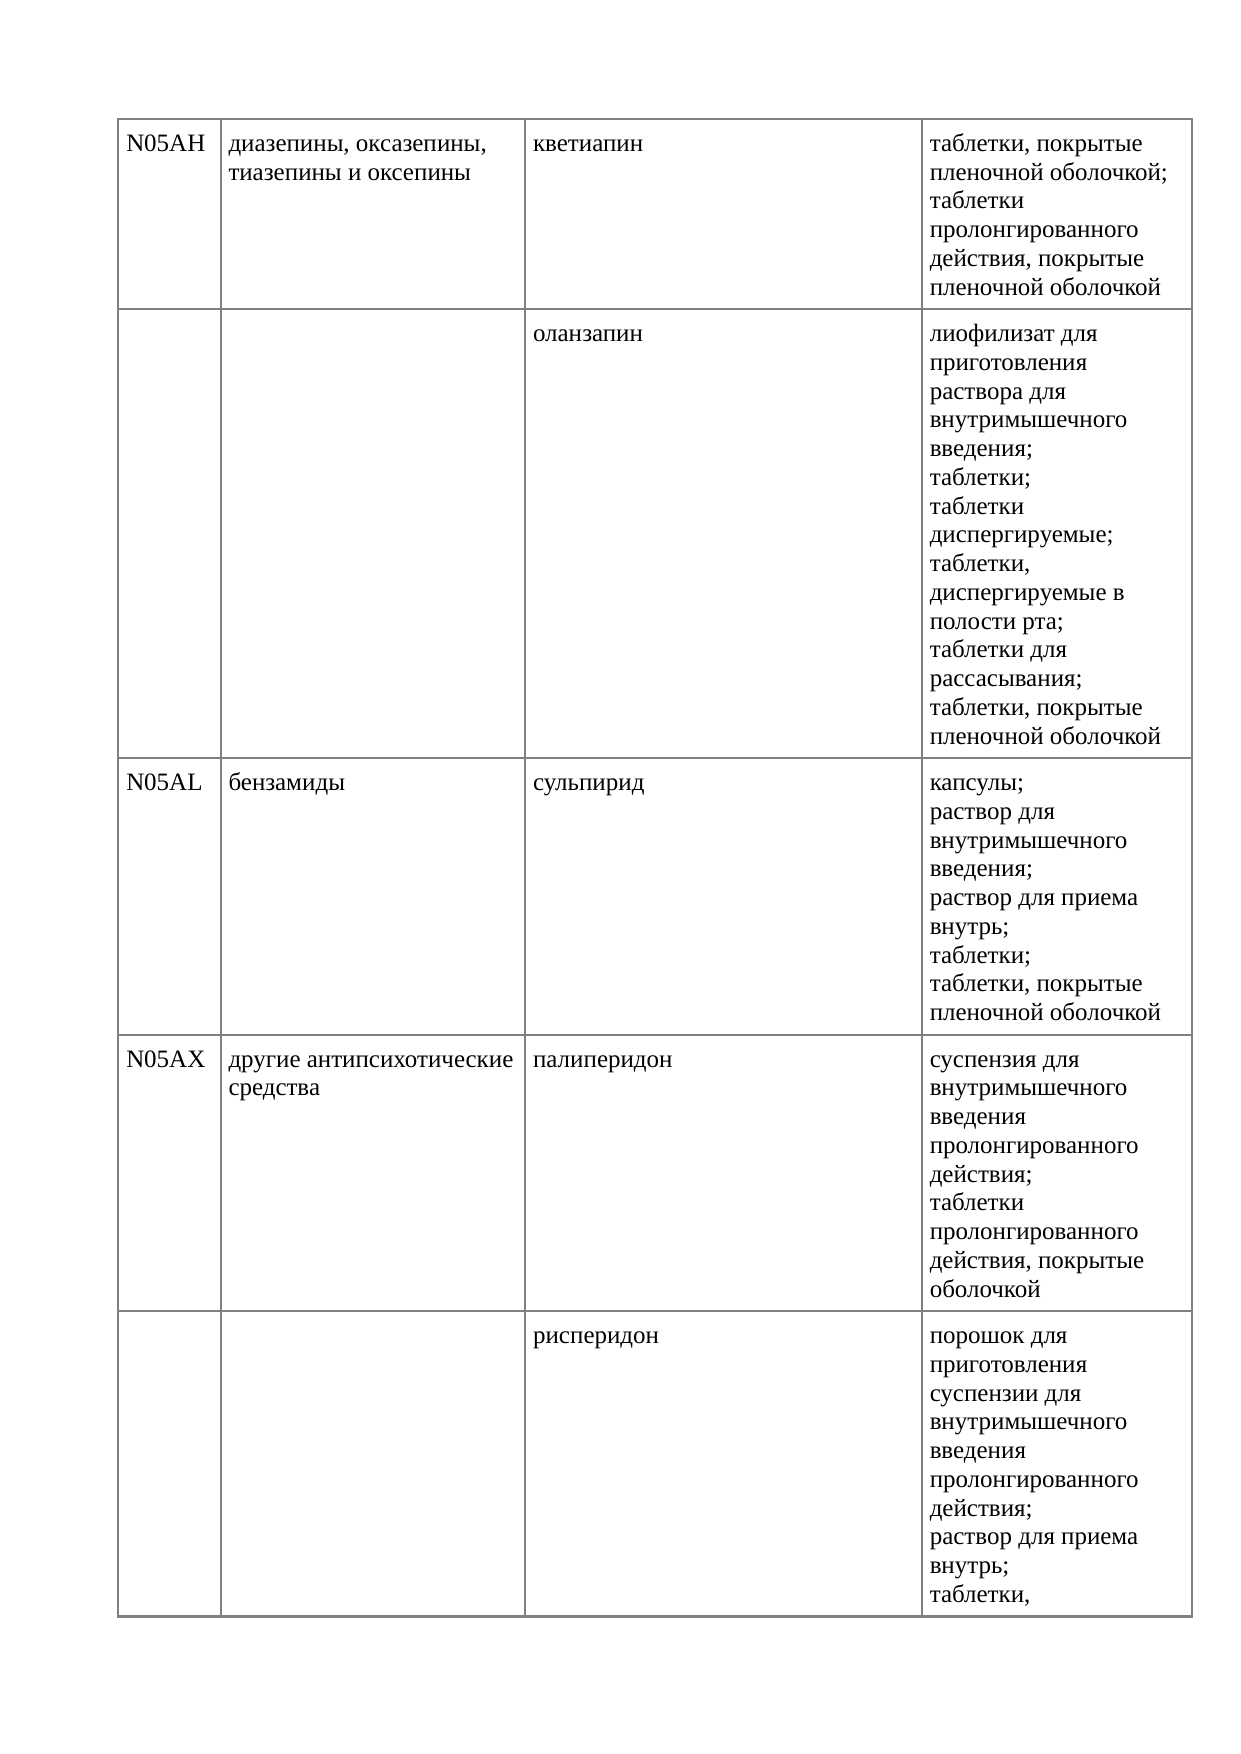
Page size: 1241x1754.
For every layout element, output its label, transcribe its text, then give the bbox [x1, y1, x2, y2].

table_cell кветиапин [526, 120, 921, 308]
table_cell палиперидон [526, 1036, 921, 1310]
table_cell диазепины, оксазепины, тиазепины и оксепины [222, 120, 524, 308]
table_cell оланзапин [526, 310, 921, 757]
table_cell капсулы; раствор для внутримышечного введения; раствор для приема внутрь; таблетки; таблетки, покрытые пленочной оболочкой [923, 759, 1191, 1034]
table_cell [119, 1312, 220, 1615]
table_cell таблетки, покрытые пленочной оболочкой; таблетки пролонгированного действия, покрытые пленочной оболочкой [923, 120, 1191, 308]
table_cell [119, 310, 220, 757]
table_cell бензамиды [222, 759, 524, 1034]
table_cell N05AX [119, 1036, 220, 1310]
table_cell суспензия для внутримышечного введения пролонгированного действия; таблетки пролонгированного действия, покрытые оболочкой [923, 1036, 1191, 1310]
table_cell N05AH [119, 120, 220, 308]
table_cell сульпирид [526, 759, 921, 1034]
table_cell N05AL [119, 759, 220, 1034]
table_cell другие антипсихотические средства [222, 1036, 524, 1310]
table_cell [222, 310, 524, 757]
table_cell рисперидон [526, 1312, 921, 1615]
table_cell лиофилизат для приготовления раствора для внутримышечного введения; таблетки; таблетки диспергируемые; таблетки, диспергируемые в полости рта; таблетки для рассасывания; таблетки, покрытые пленочной оболочкой [923, 310, 1191, 757]
table_cell [222, 1312, 524, 1615]
table_cell порошок для приготовления суспензии для внутримышечного введения пролонгированного действия; раствор для приема внутрь; таблетки, [923, 1312, 1191, 1615]
